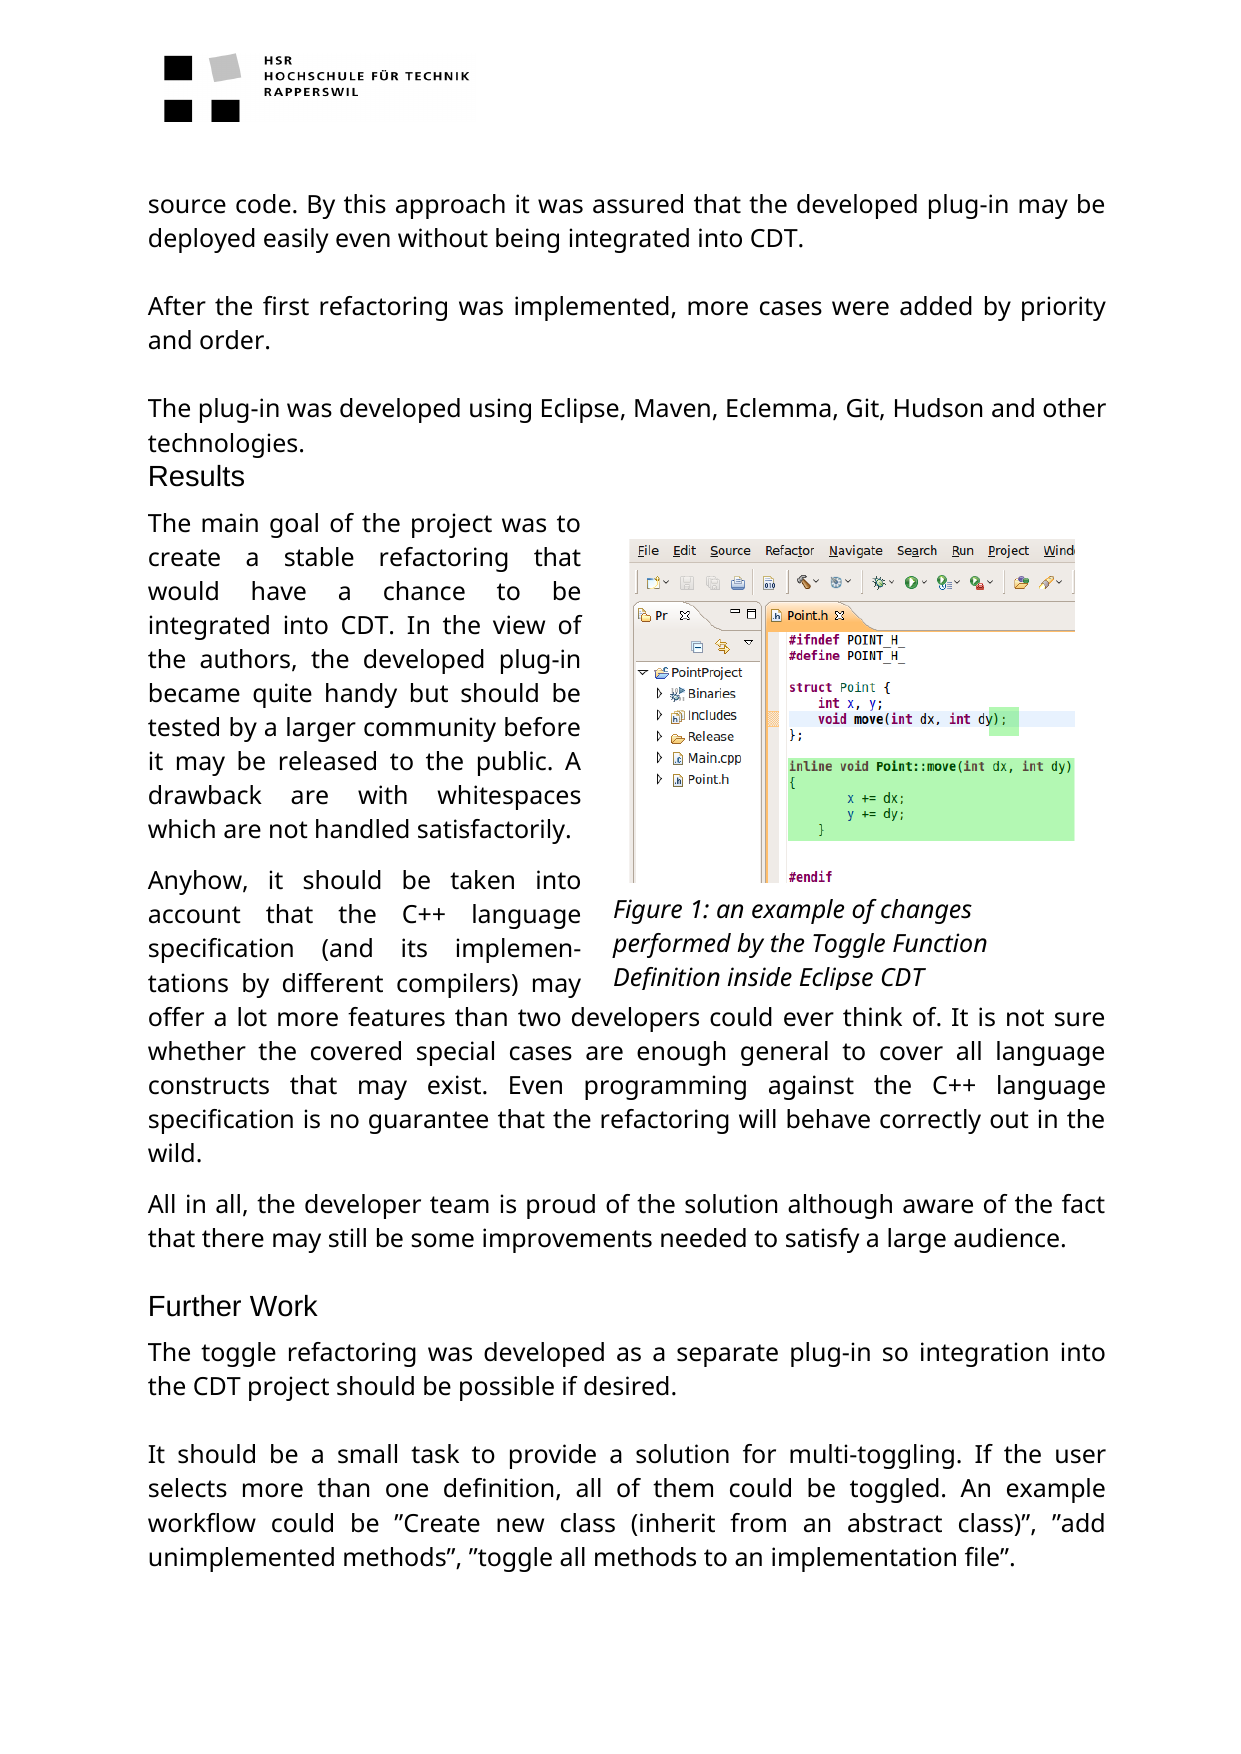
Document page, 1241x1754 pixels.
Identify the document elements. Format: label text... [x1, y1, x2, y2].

picture [164, 53, 476, 122]
subtitle Results [148, 459, 1107, 493]
text It should be a small task to provide a solution for multi-toggling. If the user selects more than one definition, all of them could be toggled. An example workflow could be ”Create new class (inherit from an abstract class)”, ”add unimplemented methods”, ”toggle all methods to an implementation file”. [148, 1437, 1107, 1573]
text Anyhow, it should be taken into account that the C++ language specification (and its implemen-tations by different compilers) may offer a lot more features than two developers could ever think of. It is not sure whether the covered special cases are enough general to cover all language constructs that may exist. Even programming against the C++ language specification is no guarantee that the refactoring will behave correctly out in the wild. [148, 863, 1107, 1169]
text The toggle refactoring was developed as a separate plug-in so integration into the CDT project should be possible if desired. [148, 1335, 1107, 1403]
text All in all, the developer team is proud of the solution although aware of the fact that there may still be some improvements needed to satisfy a large audience. [148, 1187, 1107, 1255]
text The plug-in was developed using Eclipse, Maven, Eclemma, Git, Hudson and other technologies. [148, 391, 1107, 459]
text The main goal of the project was to create a stable refactoring that would have a chance to be integrated into CDT. In the view of the authors, the developed plug-in became quite handy but should be tested by a larger community before it may be released to the public. A drawback are with whitespaces which are not handled satisfactorily. [148, 505, 1107, 846]
text source code. By this approach it was assured that the developed plug-in may be deployed easily even without being integrated into CDT. [148, 187, 1107, 255]
text Figure 1: an example of changes performed by the Toggle Function Definition inside Eclipse CDT [613, 530, 1096, 989]
subtitle Further Work [148, 1289, 1107, 1322]
picture [629, 539, 1075, 883]
text After the first refactoring was implemented, more cases were added by priority and order. [148, 289, 1107, 357]
